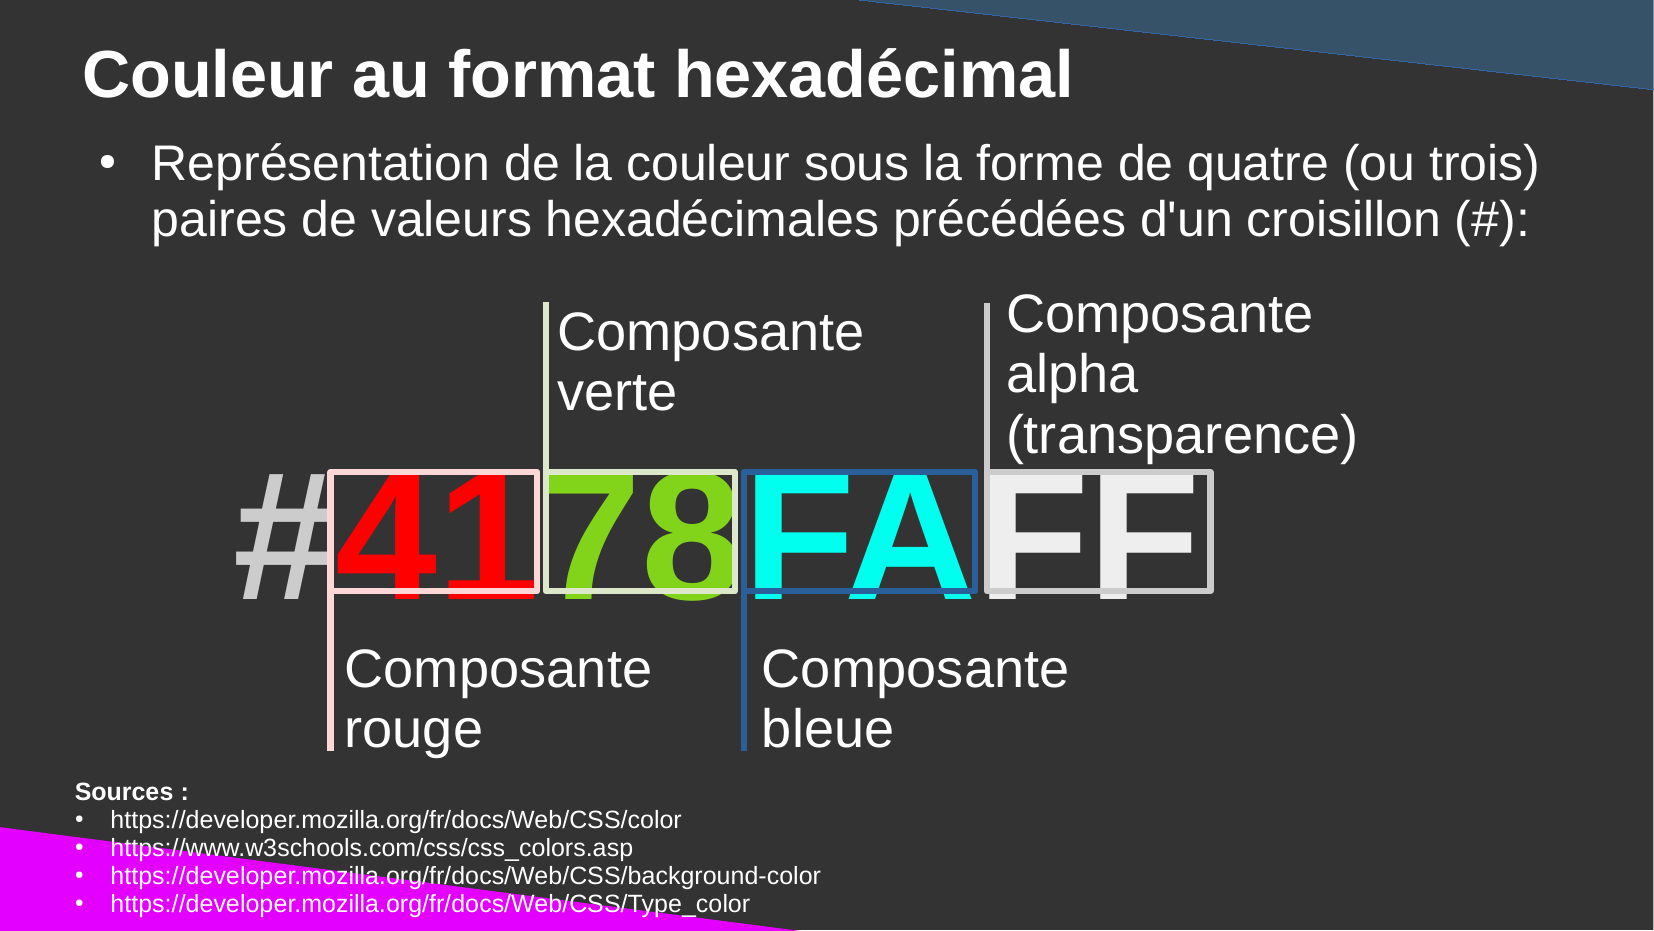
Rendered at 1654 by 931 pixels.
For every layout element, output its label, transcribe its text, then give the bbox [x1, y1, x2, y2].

title Composante verte [557, 301, 869, 423]
list Représentation de la couleur sous la forme de quatre (ou trois) paires de valeurs hexadécimales précédées d'un croisillon (#): [80, 135, 1605, 260]
text_box #4178FAFF [747, 475, 972, 588]
text_box Sources : https://developer.mozilla.org/fr/docs/Web/CSS/color https://www.w3schools.com/css/css_colors.asp https://developer.mozilla.org/fr/docs/Web/CSS/background-color https://developer.mozilla.org/fr/docs/Web/CSS/Type_color [60, 770, 863, 926]
text_box #4178FAFF [218, 426, 1235, 647]
title Couleur au format hexadécimal [82, 37, 1571, 122]
text_box #4178FAFF [990, 475, 1207, 588]
title Composante bleue [761, 638, 1073, 760]
title Composante alpha (transparence) [1006, 283, 1412, 466]
text_box #4178FAFF [549, 475, 732, 588]
text_box #4178FAFF [334, 475, 534, 588]
title Composante rouge [344, 638, 656, 760]
text_box [859, 0, 1654, 90]
text_box [0, 827, 801, 931]
